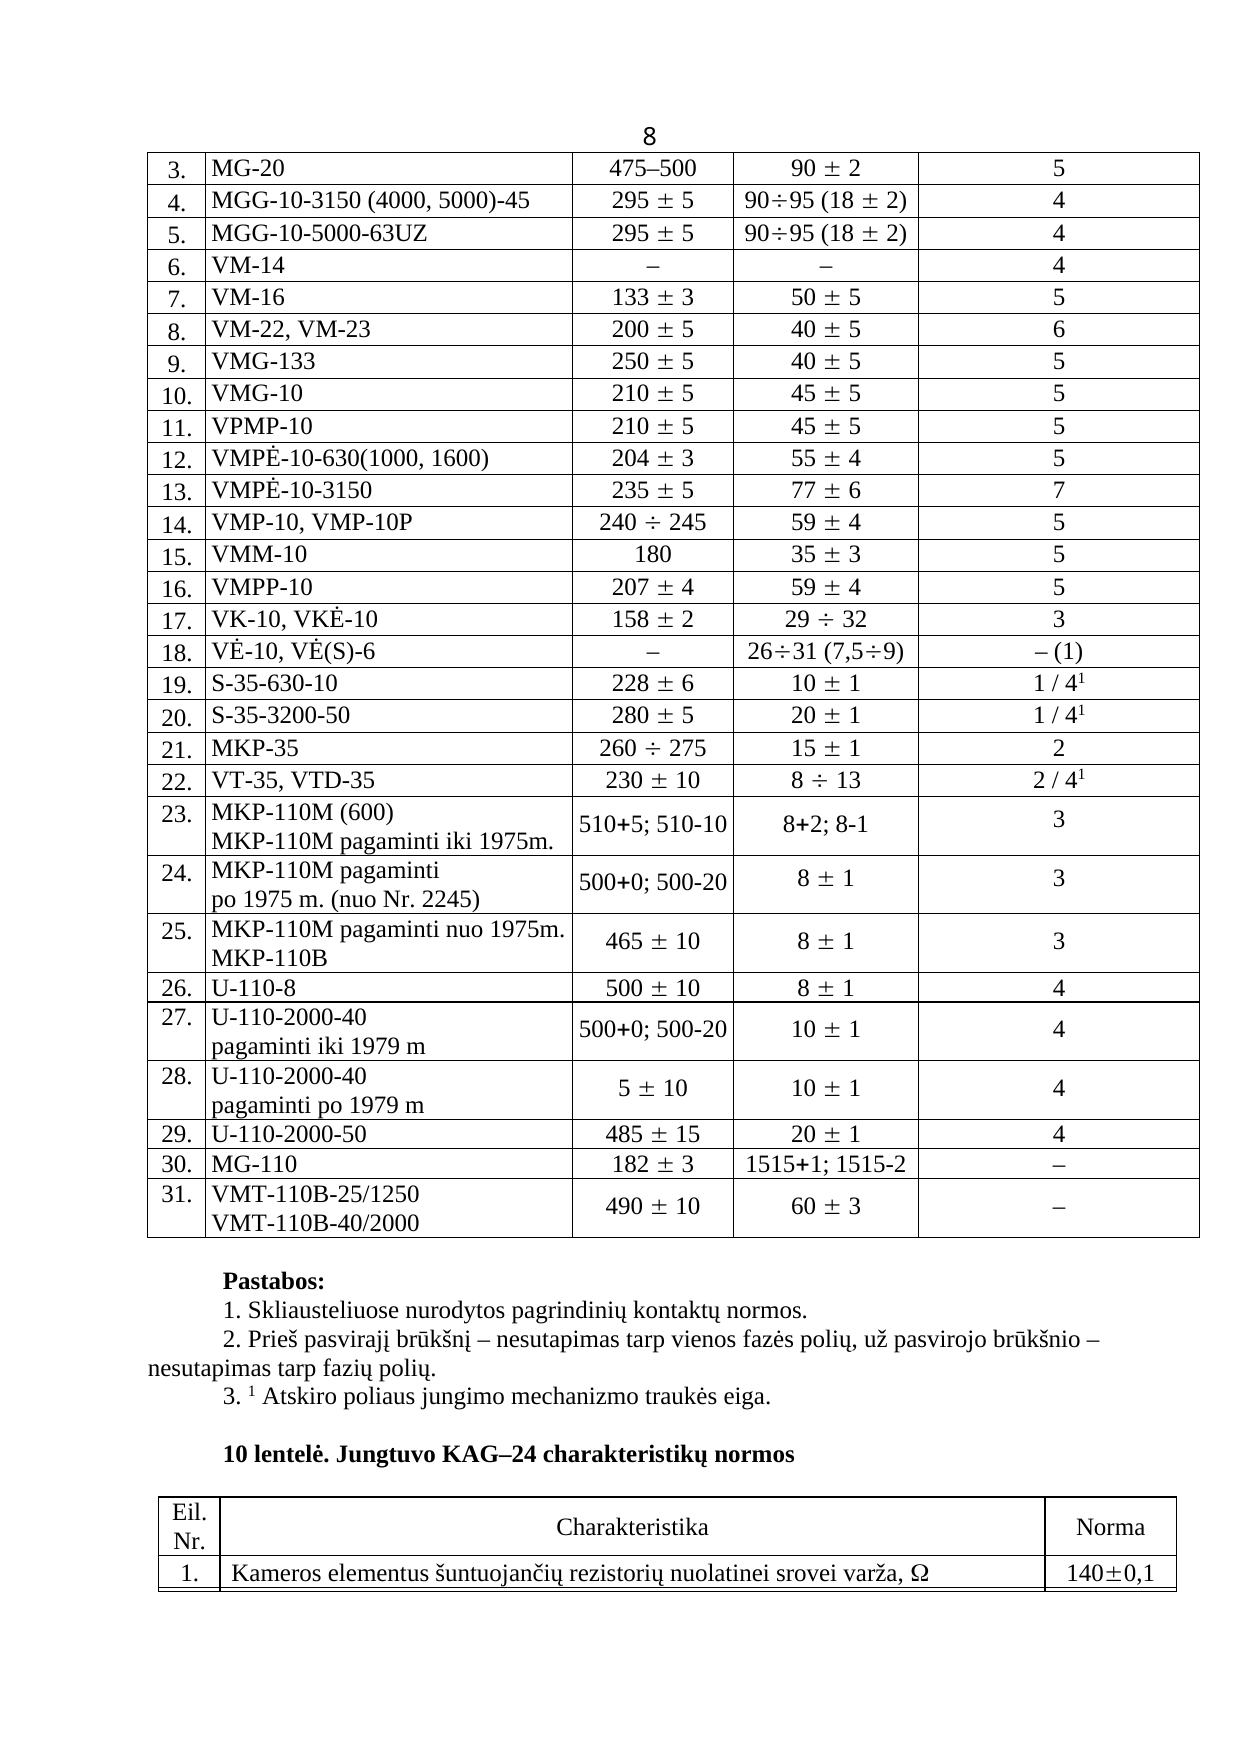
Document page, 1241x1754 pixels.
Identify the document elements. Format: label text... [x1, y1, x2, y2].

table_cell 5 [919, 153, 1199, 184]
table_cell 3. [148, 153, 205, 184]
table_cell U-110-8 [206, 973, 572, 1001]
table_cell 1. [159, 1556, 219, 1587]
table_cell 5 [919, 507, 1199, 538]
table_cell – [734, 250, 918, 281]
table_cell 158  2 [573, 604, 733, 635]
table_cell VT-35, VTD-35 [206, 765, 572, 796]
table_cell VMT-110B-25/1250 VMT-110B-40/2000 [206, 1179, 572, 1237]
table_cell MGG-10-5000-63UZ [206, 218, 572, 249]
table_cell 40  5 [734, 314, 918, 345]
table_cell MG-20 [206, 153, 572, 184]
table_cell 27. [148, 1003, 205, 1060]
table_cell 260  275 [573, 733, 733, 764]
table_cell 4 [919, 1003, 1199, 1060]
table_cell S-35-3200-50 [206, 700, 572, 732]
table_header Charakteristika [221, 1498, 1044, 1555]
table_cell 13. [148, 475, 205, 506]
table_cell 5 [919, 411, 1199, 442]
table_cell VK-10, VKĖ-10 [206, 604, 572, 635]
table_cell 16. [148, 572, 205, 603]
table_cell 235  5 [573, 475, 733, 506]
table_cell MGG-10-3150 (4000, 5000)-45 [206, 185, 572, 217]
table_cell VMG-133 [206, 346, 572, 377]
table_cell S-35-630-10 [206, 668, 572, 699]
table_cell VMPP-10 [206, 572, 572, 603]
table_cell 12. [148, 443, 205, 474]
table_cell – [919, 1179, 1199, 1237]
table_cell 90  2 [734, 153, 918, 184]
table_cell VPMP-10 [206, 411, 572, 442]
table_cell VĖ-10, VĖ(S)-6 [206, 636, 572, 667]
table_cell 10  1 [734, 1061, 918, 1118]
table_cell 20  1 [734, 700, 918, 732]
table_cell 77  6 [734, 475, 918, 506]
table_cell 5105; 510-10 [573, 797, 733, 854]
table_cell 1 / 41 [919, 668, 1199, 699]
table_cell 3 [919, 914, 1199, 972]
table_cell VMP-10, VMP-10P [206, 507, 572, 538]
table_cell 26. [148, 973, 205, 1001]
table_cell 485  15 [573, 1120, 733, 1148]
table_cell 500  10 [573, 973, 733, 1001]
table_header Eil. Nr. [159, 1498, 219, 1555]
table_cell 3 [919, 856, 1199, 913]
table_cell 22. [148, 765, 205, 796]
table_cell 475–500 [573, 153, 733, 184]
table_cell 5 [919, 540, 1199, 571]
table_cell 228  6 [573, 668, 733, 699]
table_cell VMPĖ-10-3150 [206, 475, 572, 506]
table_cell 230  10 [573, 765, 733, 796]
table_cell MKP-110M pagaminti po 1975 m. (nuo Nr. 2245) [206, 856, 572, 913]
table_cell 490  10 [573, 1179, 733, 1237]
table_cell 4 [919, 250, 1199, 281]
table_cell – [919, 1149, 1199, 1178]
table_cell VMG-10 [206, 379, 572, 410]
table_cell 4 [919, 1120, 1199, 1148]
table_cell 1 / 41 [919, 700, 1199, 732]
table_cell 9095 (18  2) [734, 185, 918, 217]
table_cell 240  245 [573, 507, 733, 538]
table_cell 19. [148, 668, 205, 699]
table_cell 20  1 [734, 1120, 918, 1148]
table_cell MKP-35 [206, 733, 572, 764]
table_cell 59  4 [734, 572, 918, 603]
table_cell 280  5 [573, 700, 733, 732]
table_cell 8  1 [734, 973, 918, 1001]
table_cell 4 [919, 973, 1199, 1001]
table_cell 5000; 500-20 [573, 1003, 733, 1060]
table_cell 4 [919, 185, 1199, 217]
table_cell 21. [148, 733, 205, 764]
table_cell 7. [148, 282, 205, 313]
table_cell 20. [148, 700, 205, 732]
table_cell 207  4 [573, 572, 733, 603]
table_cell 210  5 [573, 411, 733, 442]
table_cell 200  5 [573, 314, 733, 345]
text 3. 1 Atskiro poliaus jungimo mechanizmo traukės eiga. [148, 1381, 1152, 1410]
table_cell 8  13 [734, 765, 918, 796]
table_cell U-110-2000-50 [206, 1120, 572, 1148]
table_cell VMPĖ-10-630(1000, 1600) [206, 443, 572, 474]
table_cell 182  3 [573, 1149, 733, 1178]
table_cell – [573, 250, 733, 281]
table_cell 40  5 [734, 346, 918, 377]
table_cell 10  1 [734, 1003, 918, 1060]
table_cell 18. [148, 636, 205, 667]
table_cell 6 [919, 314, 1199, 345]
text 1. Skliausteliuose nurodytos pagrindinių kontaktų normos. [148, 1295, 1152, 1324]
table_cell 7 [919, 475, 1199, 506]
table_cell 50  5 [734, 282, 918, 313]
table_cell 3 [919, 604, 1199, 635]
table_cell 24. [148, 856, 205, 913]
table_cell 295  5 [573, 185, 733, 217]
table_cell 23. [148, 797, 205, 854]
table_cell 5  10 [573, 1061, 733, 1118]
table_cell 31. [148, 1179, 205, 1237]
table_cell 250  5 [573, 346, 733, 377]
table_cell 4 [919, 1061, 1199, 1118]
table_cell 5 [919, 282, 1199, 313]
table_cell 60  3 [734, 1179, 918, 1237]
table_cell 5 [919, 572, 1199, 603]
table_cell 9095 (18  2) [734, 218, 918, 249]
table_cell 82; 8-1 [734, 797, 918, 854]
table_cell 2631 (7,59) [734, 636, 918, 667]
table_cell 2 / 41 [919, 765, 1199, 796]
table_cell MG-110 [206, 1149, 572, 1178]
table_cell 5 [919, 443, 1199, 474]
table_cell 465  10 [573, 914, 733, 972]
table_cell 5000; 500-20 [573, 856, 733, 913]
table_cell MKP-110M (600) MKP-110M pagaminti iki 1975m. [206, 797, 572, 854]
table_cell 5. [148, 218, 205, 249]
table_cell 4. [148, 185, 205, 217]
table_cell 210  5 [573, 379, 733, 410]
table_cell VM-22, VM-23 [206, 314, 572, 345]
table_cell 2 [919, 733, 1199, 764]
table_cell 5 [919, 346, 1199, 377]
table_cell 15. [148, 540, 205, 571]
text Pastabos: [148, 1266, 1152, 1295]
table_cell 9. [148, 346, 205, 377]
table_cell 10  1 [734, 668, 918, 699]
table_cell MKP-110M pagaminti nuo 1975m. MKP-110B [206, 914, 572, 972]
table_cell U-110-2000-40 pagaminti po 1979 m [206, 1061, 572, 1118]
table_cell 55  4 [734, 443, 918, 474]
table_cell – (1) [919, 636, 1199, 667]
table_cell 3 [919, 797, 1199, 854]
table_cell 8  1 [734, 856, 918, 913]
table_cell 15151; 1515-2 [734, 1149, 918, 1178]
table_cell 180 [573, 540, 733, 571]
table_cell 17. [148, 604, 205, 635]
table_cell VM-16 [206, 282, 572, 313]
table_cell 29. [148, 1120, 205, 1148]
table_cell 14. [148, 507, 205, 538]
table_cell 45  5 [734, 379, 918, 410]
table_cell – [573, 636, 733, 667]
table_cell VM-14 [206, 250, 572, 281]
table_cell Kameros elementus šuntuojančių rezistorių nuolatinei srovei varža,  [221, 1556, 1044, 1587]
table_cell U-110-2000-40 pagaminti iki 1979 m [206, 1003, 572, 1060]
table_cell 6. [148, 250, 205, 281]
table_cell 25. [148, 914, 205, 972]
table_cell 29  32 [734, 604, 918, 635]
table_cell 4 [919, 218, 1199, 249]
table_cell 1400,1 [1046, 1556, 1176, 1587]
table_cell 133  3 [573, 282, 733, 313]
table_cell 15  1 [734, 733, 918, 764]
table_cell 8. [148, 314, 205, 345]
table_cell 204  3 [573, 443, 733, 474]
table_cell VMM-10 [206, 540, 572, 571]
table_cell 10. [148, 379, 205, 410]
table_header Norma [1046, 1498, 1176, 1555]
table_cell 45  5 [734, 411, 918, 442]
table_cell 295  5 [573, 218, 733, 249]
text 10 lentelė. Jungtuvo KAG–24 charakteristikų normos [148, 1439, 1152, 1468]
table_cell 5 [919, 379, 1199, 410]
text 2. Prieš pasvirajį brūkšnį – nesutapimas tarp vienos fazės polių, už pasvirojo brūkšnio – nesutapimas tarp fazių polių. [148, 1324, 1152, 1381]
table_cell 30. [148, 1149, 205, 1178]
table_cell 8  1 [734, 914, 918, 972]
table_cell 35  3 [734, 540, 918, 571]
table_cell 28. [148, 1061, 205, 1118]
table_cell 59  4 [734, 507, 918, 538]
table_cell 11. [148, 411, 205, 442]
